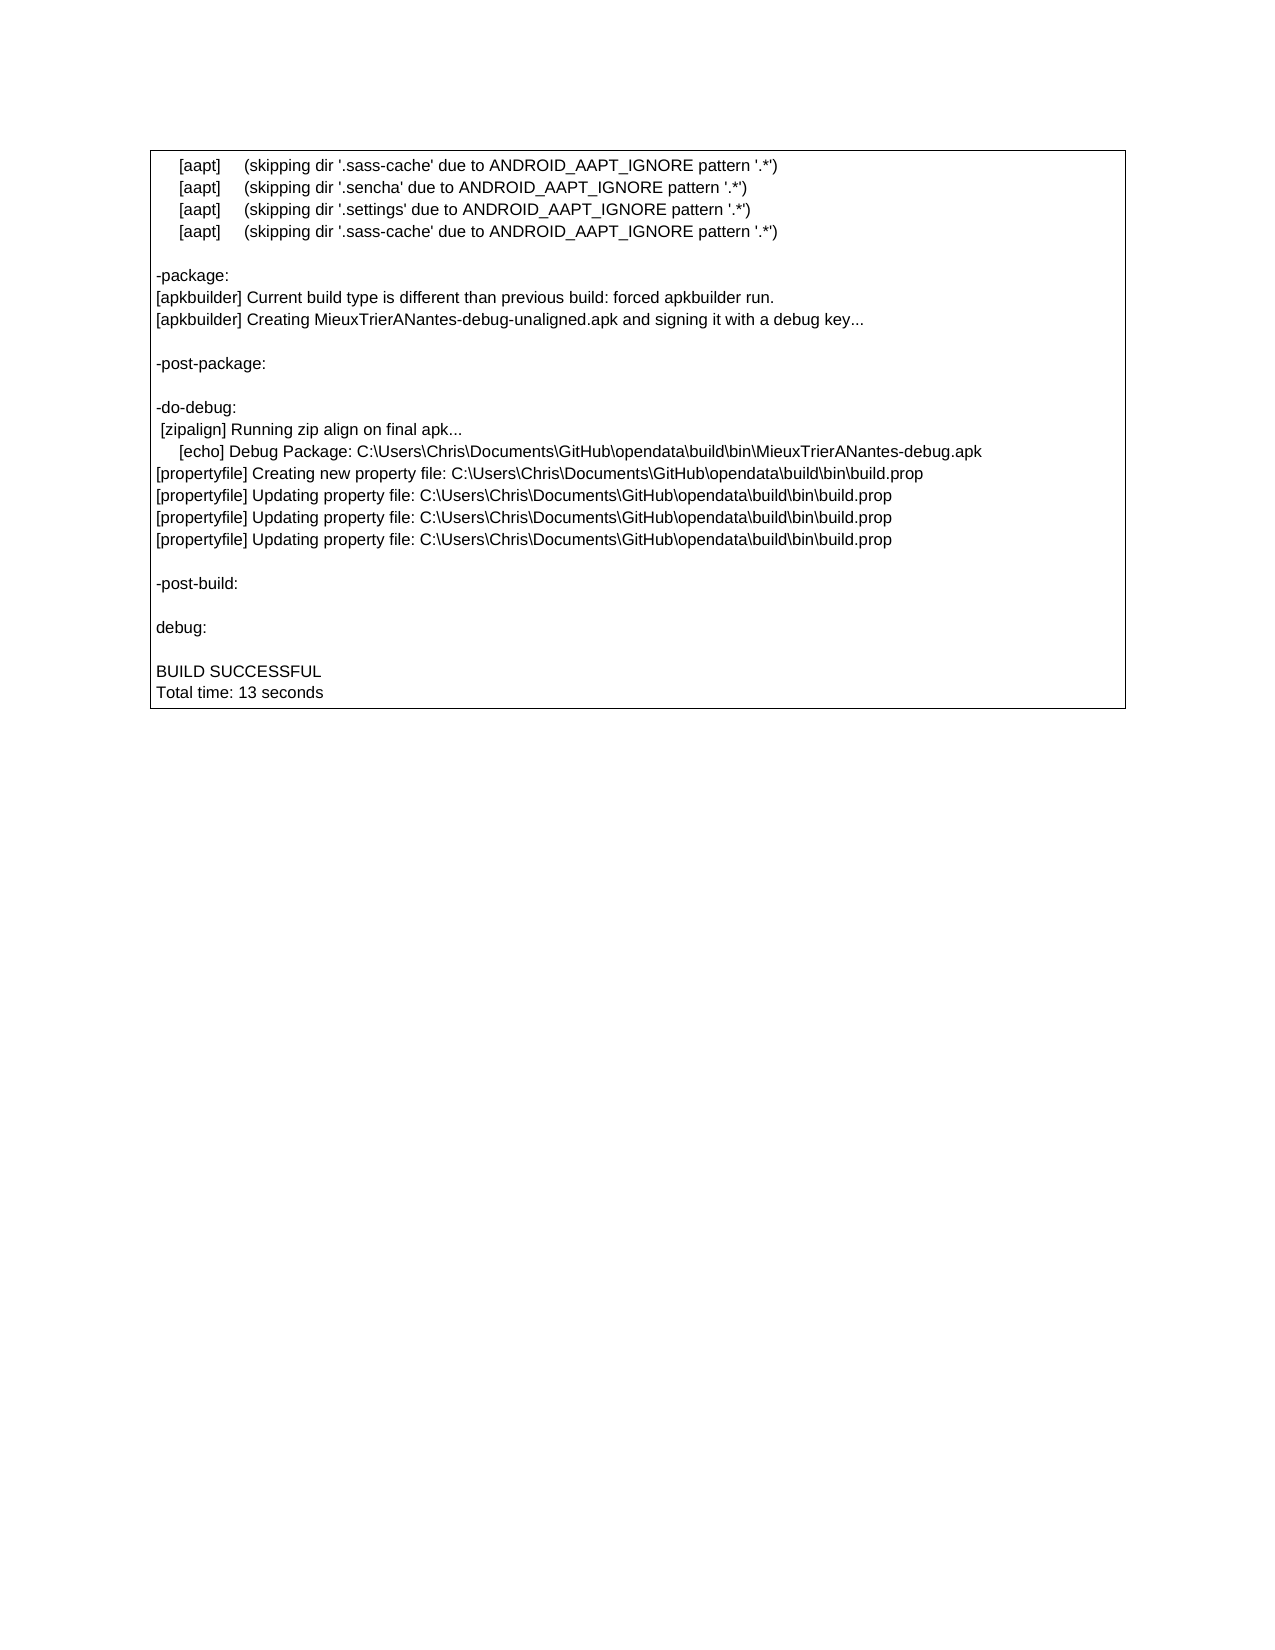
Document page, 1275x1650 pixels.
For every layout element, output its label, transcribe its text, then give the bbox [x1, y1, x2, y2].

table_cell [aapt] (skipping dir '.sass-cache' due to ANDROID_AAPT_IGNORE pattern '.*') [aapt] (skipping dir '.sencha' due to ANDROID_AAPT_IGNORE pattern '.*') [aapt] (skipping dir '.settings' due to ANDROID_AAPT_IGNORE pattern '.*') [aapt] (skipping dir '.sass-cache' due to ANDROID_AAPT_IGNORE pattern '.*') -package: [apkbuilder] Current build type is different than previous build: forced apkbuilder run. [apkbuilder] Creating MieuxTrierANantes-debug-unaligned.apk and signing it with a debug key... -post-package: -do-debug: [zipalign] Running zip align on final apk... [echo] Debug Package: C:\Users\Chris\Documents\GitHub\opendata\build\bin\MieuxTrierANantes-debug.apk [propertyfile] Creating new property file: C:\Users\Chris\Documents\GitHub\opendata\build\bin\build.prop [propertyfile] Updating property file: C:\Users\Chris\Documents\GitHub\opendata\build\bin\build.prop [propertyfile] Updating property file: C:\Users\Chris\Documents\GitHub\opendata\build\bin\build.prop [propertyfile] Updating property file: C:\Users\Chris\Documents\GitHub\opendata\build\bin\build.prop -post-build: debug: BUILD SUCCESSFUL Total time: 13 seconds [151, 151, 1125, 708]
